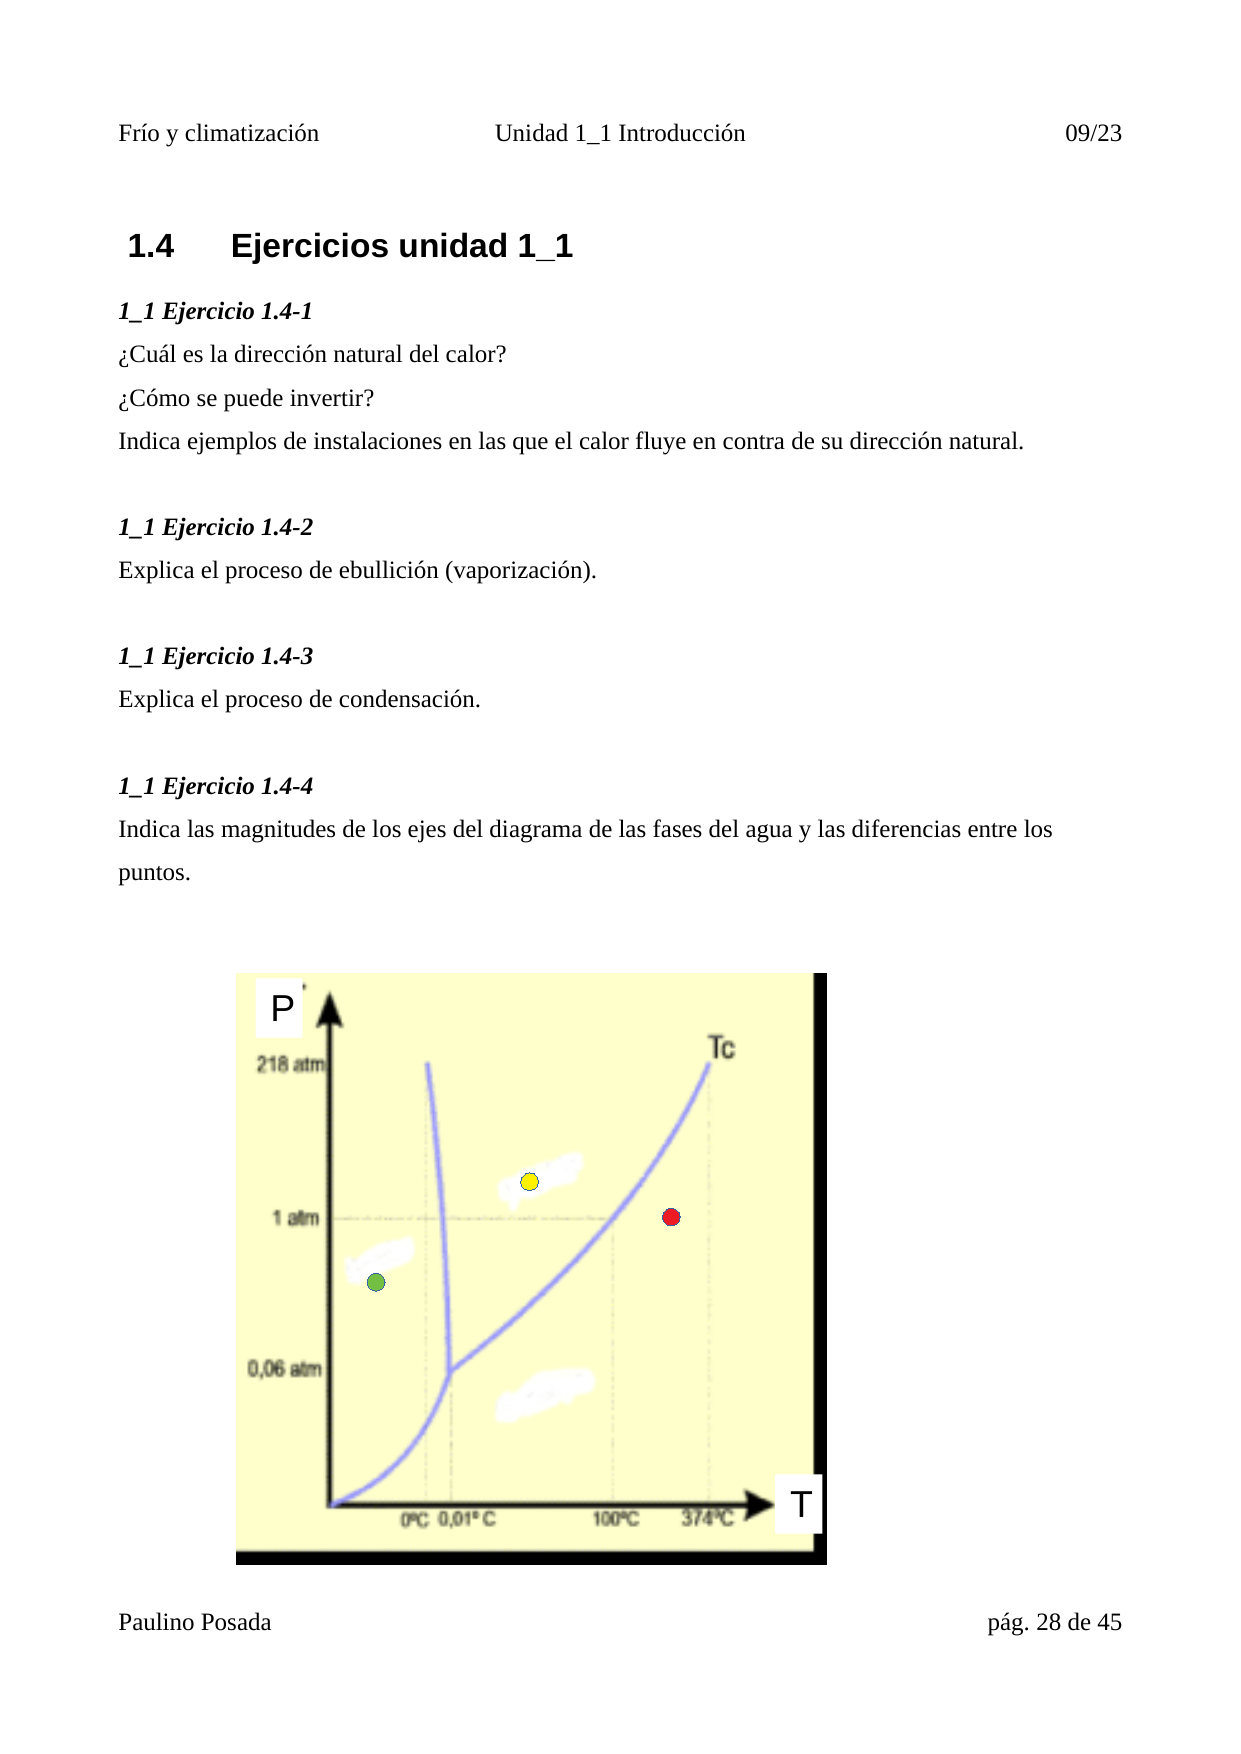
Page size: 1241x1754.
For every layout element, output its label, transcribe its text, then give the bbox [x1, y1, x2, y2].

text Indica las magnitudes de los ejes del diagrama de las fases del agua y las diferencias entre los [118, 814, 1122, 843]
text Explica el proceso de condensación. [118, 684, 1122, 713]
picture [236, 973, 827, 1565]
text Explica el proceso de ebullición (vaporización). [118, 555, 1122, 584]
text 1_1 Ejercicio 1.4-4 [118, 771, 1122, 799]
text 1_1 Ejercicio 1.4-3 [118, 641, 1122, 670]
text ¿Cuál es la dirección natural del calor? [118, 339, 1122, 368]
text 1_1 Ejercicio 1.4-2 [118, 512, 1122, 541]
subtitle Ejercicios unidad 1_1 [118, 226, 1122, 264]
text puntos. [118, 857, 1122, 886]
text 1_1 Ejercicio 1.4-1 [118, 296, 1122, 325]
text ¿Cómo se puede invertir? [118, 383, 1122, 411]
text Indica ejemplos de instalaciones en las que el calor fluye en contra de su dirección natural. [118, 426, 1122, 454]
